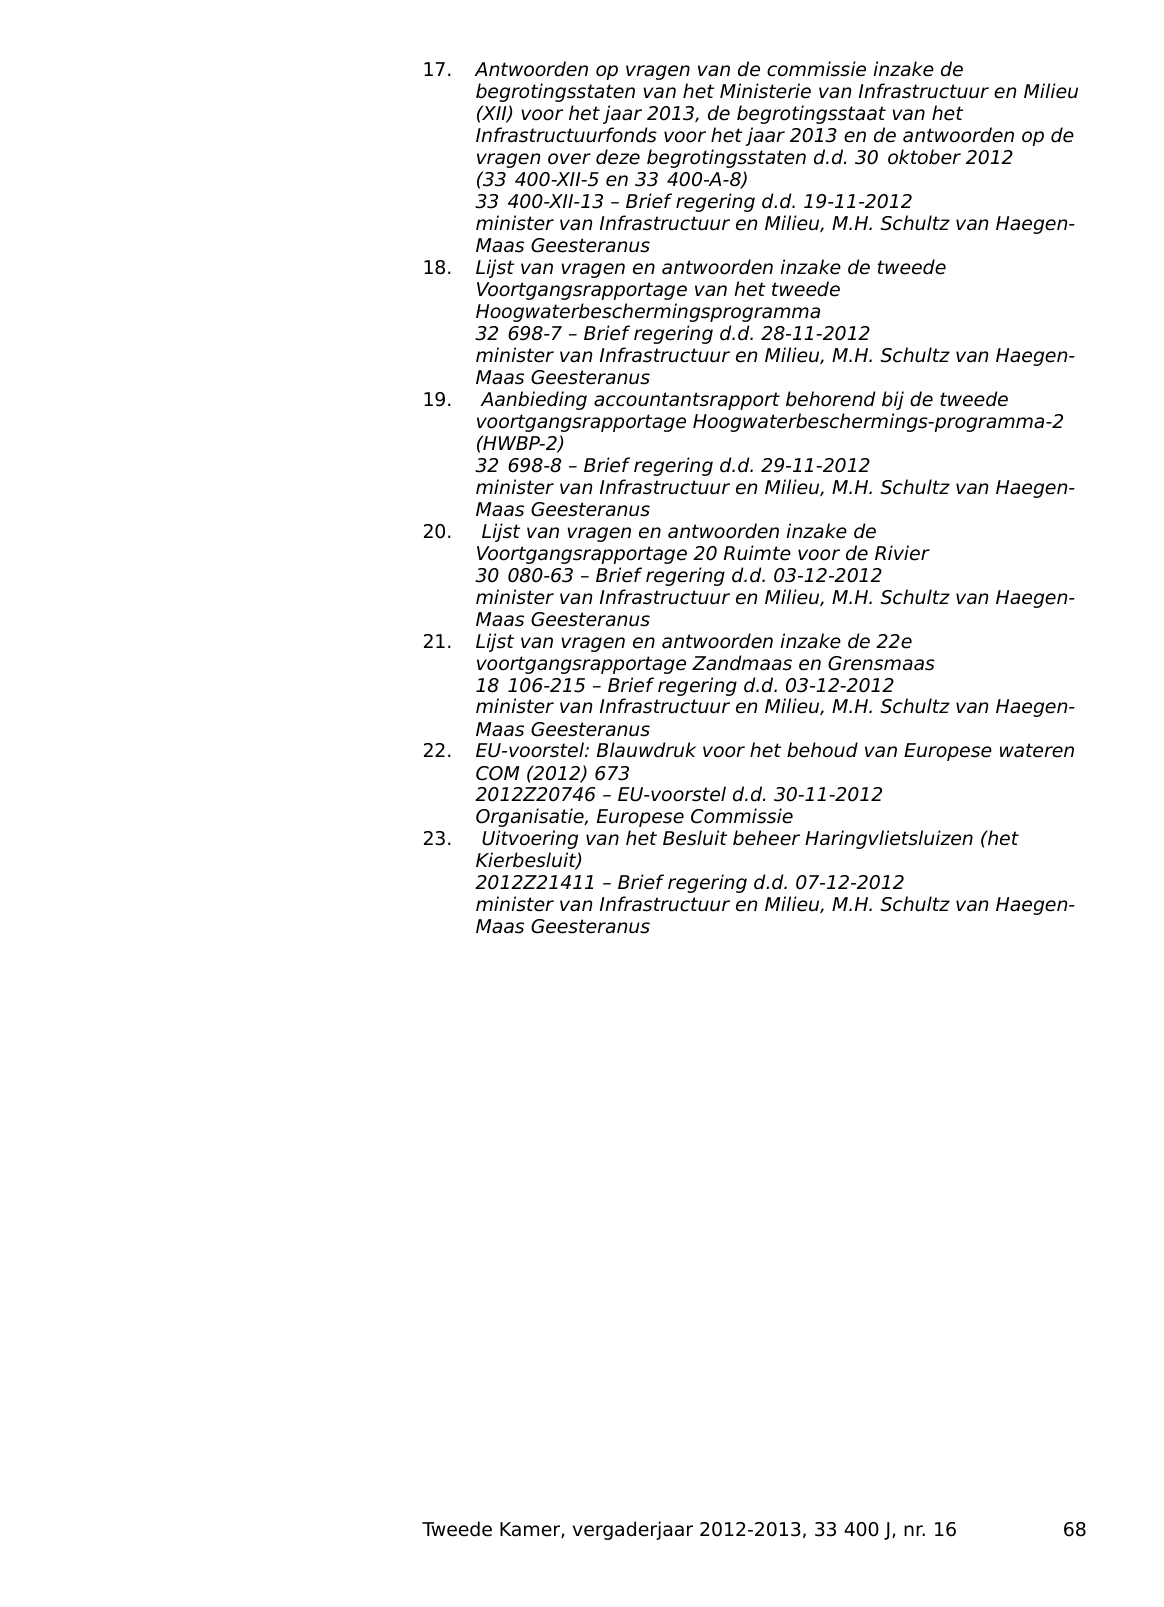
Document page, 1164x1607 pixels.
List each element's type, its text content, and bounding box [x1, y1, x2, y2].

text 21. Lijst van vragen en antwoorden inzake de 22e voortgangsrapportage Zandmaas en Grensmaas [422, 631, 1087, 674]
text minister van Infrastructuur en Milieu, M.H. Schultz van Haegen-Maas Geesteranus [475, 477, 1087, 521]
text 18. Lijst van vragen en antwoorden inzake de tweede Voortgangsrapportage van het tweede Hoogwaterbeschermingsprogramma [422, 257, 1087, 323]
text 17. Antwoorden op vragen van de commissie inzake de begrotingsstaten van het Ministerie van Infrastructuur en Milieu (XII) voor het jaar 2013, de begrotingsstaat van het Infrastructuurfonds voor het jaar 2013 en de antwoorden op de vragen over deze begrotingsstaten d.d. 30 oktober 2012 (33 400-XII-5 en 33 400-A-8) [422, 59, 1087, 191]
text minister van Infrastructuur en Milieu, M.H. Schultz van Haegen-Maas Geesteranus [475, 345, 1087, 389]
text minister van Infrastructuur en Milieu, M.H. Schultz van Haegen-Maas Geesteranus [475, 894, 1087, 938]
text 2012Z21411 – Brief regering d.d. 07-12-2012 [475, 872, 1087, 894]
text Organisatie, Europese Commissie [475, 806, 1087, 828]
text 33 400-XII-13 – Brief regering d.d. 19-11-2012 [475, 191, 1087, 213]
text 2012Z20746 – EU-voorstel d.d. 30-11-2012 [475, 784, 1087, 806]
text minister van Infrastructuur en Milieu, M.H. Schultz van Haegen-Maas Geesteranus [475, 587, 1087, 631]
text 30 080-63 – Brief regering d.d. 03-12-2012 [475, 564, 1087, 587]
text 20. Lijst van vragen en antwoorden inzake de Voortgangsrapportage 20 Ruimte voor de Rivier [422, 521, 1087, 564]
text 18 106-215 – Brief regering d.d. 03-12-2012 [475, 674, 1087, 696]
text 22. EU-voorstel: Blauwdruk voor het behoud van Europese wateren COM (2012) 673 [422, 740, 1087, 784]
text 32 698-8 – Brief regering d.d. 29-11-2012 [475, 455, 1087, 477]
text 23. Uitvoering van het Besluit beheer Haringvlietsluizen (het Kierbesluit) [422, 828, 1087, 872]
text 19. Aanbieding accountantsrapport behorend bij de tweede voortgangsrapportage Hoogwaterbeschermings-programma-2 (HWBP-2) [422, 389, 1087, 455]
text 32 698-7 – Brief regering d.d. 28-11-2012 [475, 323, 1087, 345]
text minister van Infrastructuur en Milieu, M.H. Schultz van Haegen-Maas Geesteranus [475, 213, 1087, 257]
text minister van Infrastructuur en Milieu, M.H. Schultz van Haegen-Maas Geesteranus [475, 696, 1087, 740]
